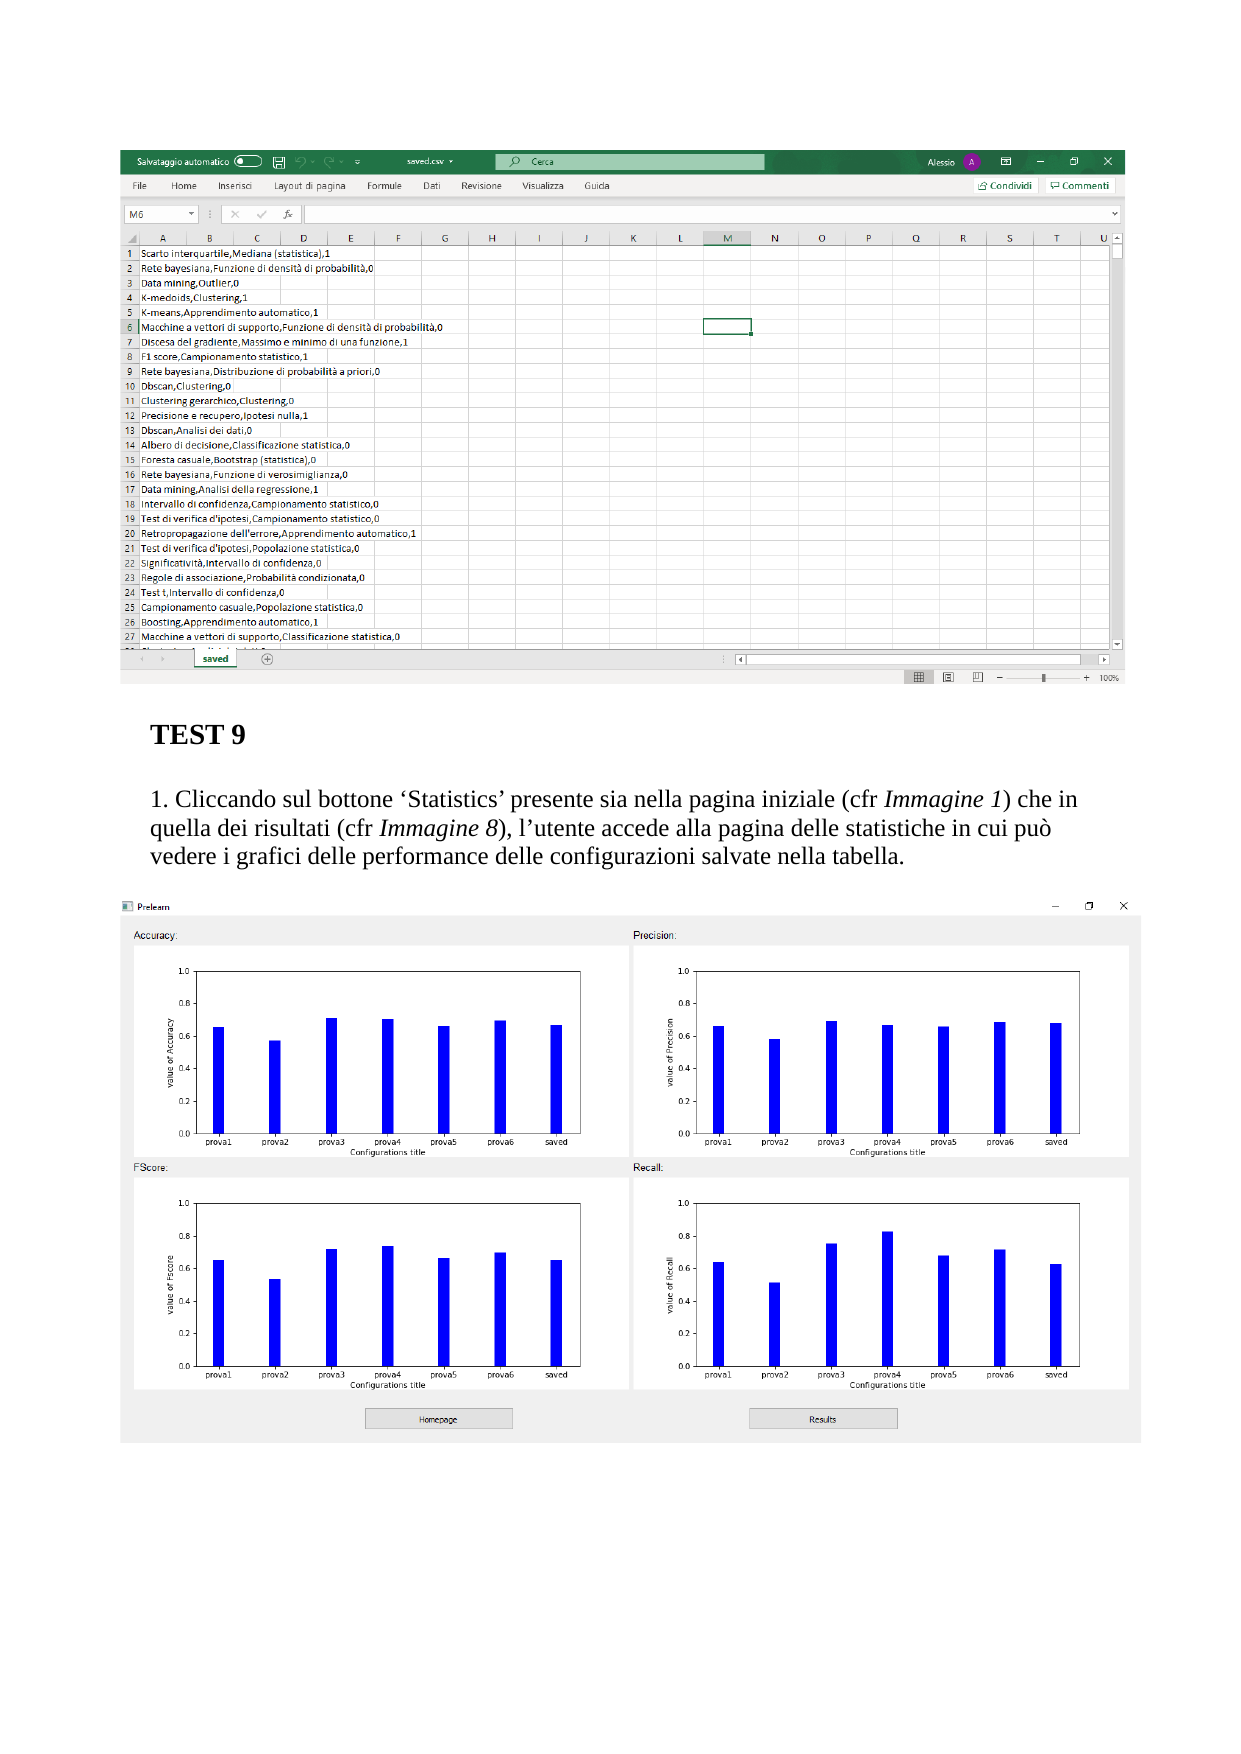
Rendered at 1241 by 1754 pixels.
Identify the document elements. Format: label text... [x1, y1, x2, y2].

text TEST 9 [150, 717, 1090, 750]
text 1. Cliccando sul bottone ‘Statistics’ presente sia nella pagina iniziale (cfr Immagine 1) che in quella dei risultati (cfr Immagine 8), l’utente accede alla pagina delle statistiche in cui può vedere i grafici delle performance delle configurazioni salvate nella tabella. [150, 784, 1090, 870]
picture [120, 150, 1126, 684]
picture [120, 898, 1142, 1443]
